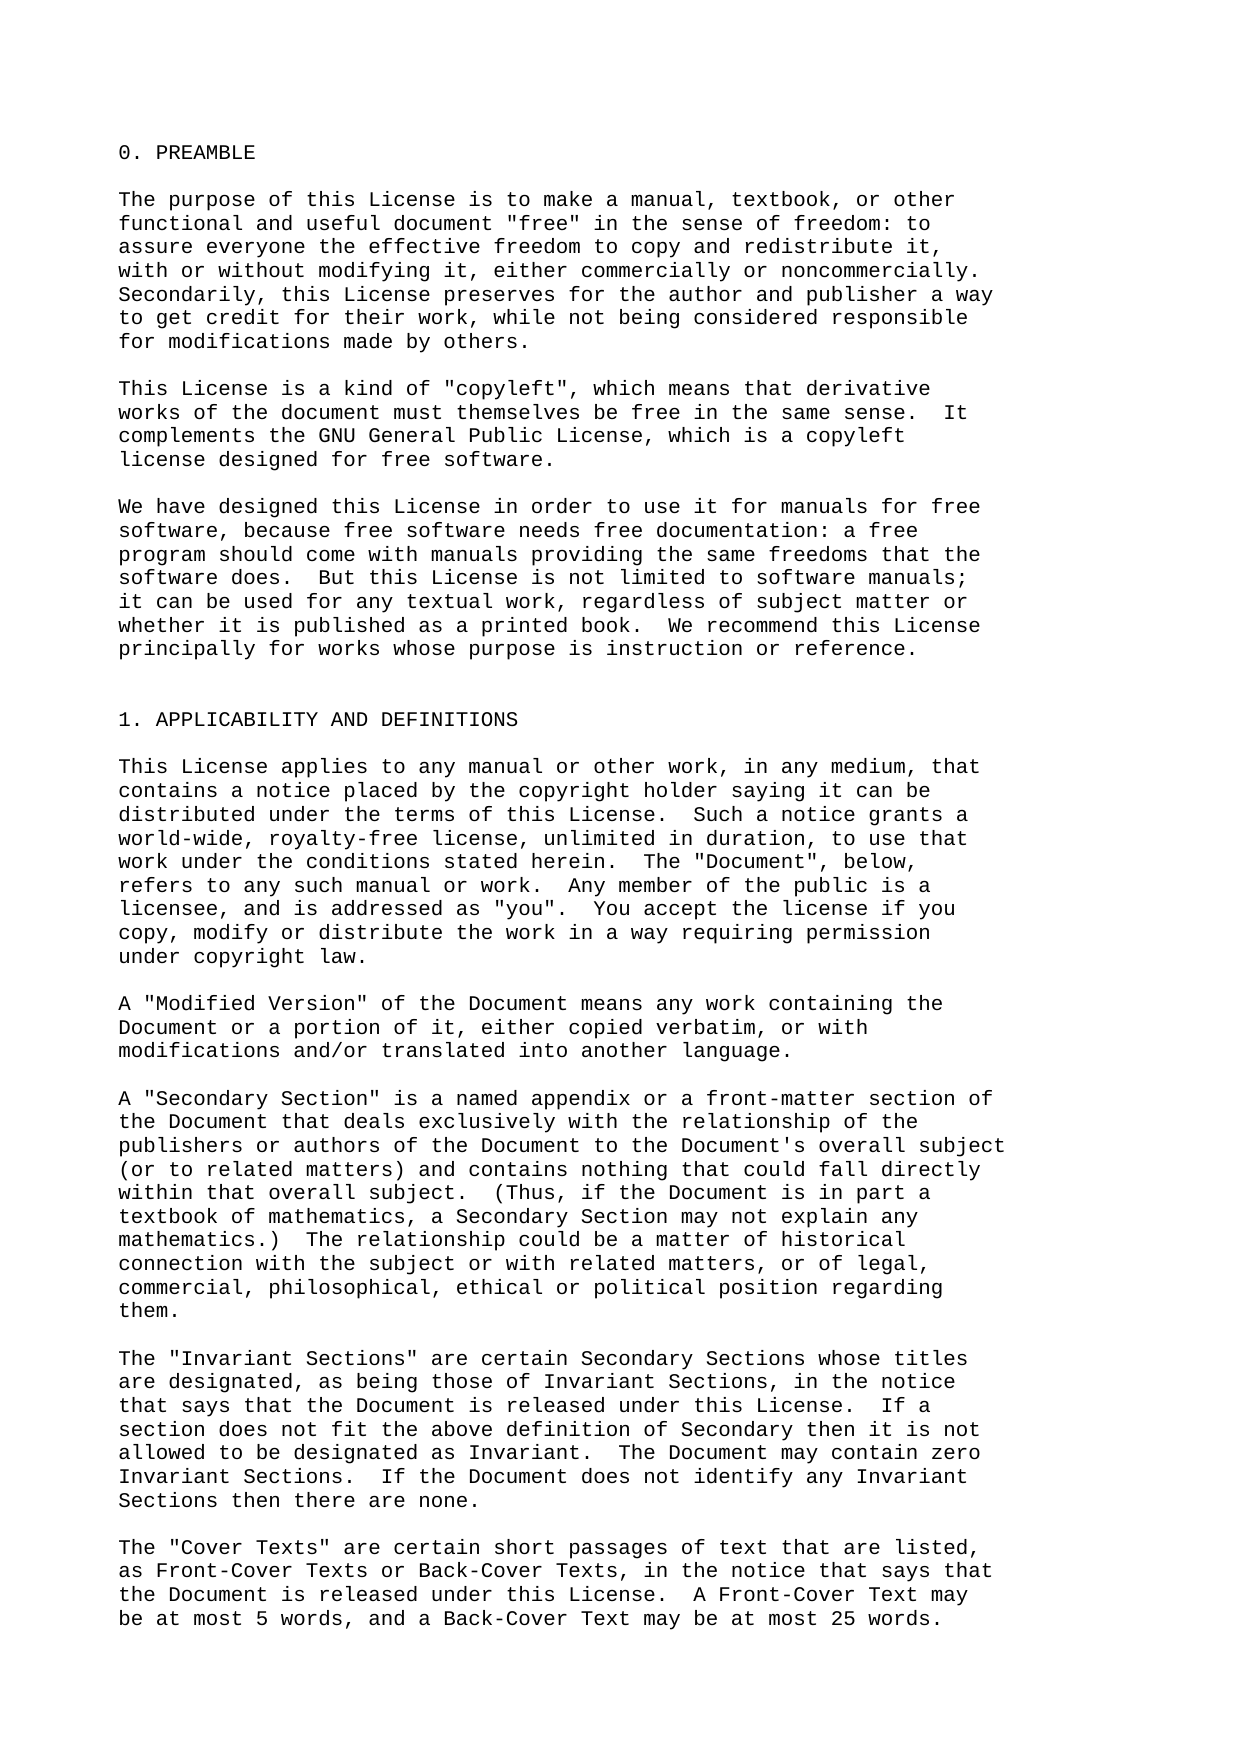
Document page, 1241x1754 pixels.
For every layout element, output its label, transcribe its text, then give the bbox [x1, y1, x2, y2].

text Secondarily, this License preserves for the author and publisher a way [118, 284, 1122, 307]
text the Document that deals exclusively with the relationship of the [118, 1111, 1122, 1135]
text whether it is published as a printed book. We recommend this License [118, 615, 1122, 638]
text world-wide, royalty-free license, unlimited in duration, to use that [118, 827, 1122, 851]
text A "Secondary Section" is a named appendix or a front-matter section of [118, 1088, 1122, 1111]
text mathematics.) The relationship could be a matter of historical [118, 1229, 1122, 1253]
text license designed for free software. [118, 449, 1122, 473]
text that says that the Document is released under this License. If a [118, 1395, 1122, 1419]
text complements the GNU General Public License, which is a copyleft [118, 426, 1122, 449]
text assure everyone the effective freedom to copy and redistribute it, [118, 236, 1122, 260]
text A "Modified Version" of the Document means any work containing the [118, 993, 1122, 1017]
text functional and useful document "free" in the sense of freedom: to [118, 213, 1122, 236]
text under copyright law. [118, 946, 1122, 969]
text This License applies to any manual or other work, in any medium, that [118, 757, 1122, 780]
text work under the conditions stated herein. The "Document", below, [118, 851, 1122, 875]
text Sections then there are none. [118, 1489, 1122, 1513]
text for modifications made by others. [118, 331, 1122, 354]
text publishers or authors of the Document to the Document's overall subject [118, 1135, 1122, 1158]
text section does not fit the above definition of Secondary then it is not [118, 1419, 1122, 1442]
text The purpose of this License is to make a manual, textbook, or other [118, 189, 1122, 213]
text textbook of mathematics, a Secondary Section may not explain any [118, 1206, 1122, 1229]
text the Document is released under this License. A Front-Cover Text may [118, 1584, 1122, 1608]
text Invariant Sections. If the Document does not identify any Invariant [118, 1466, 1122, 1489]
text We have designed this License in order to use it for manuals for free [118, 496, 1122, 520]
text software does. But this License is not limited to software manuals; [118, 567, 1122, 591]
text refers to any such manual or work. Any member of the public is a [118, 875, 1122, 898]
text Document or a portion of it, either copied verbatim, or with [118, 1017, 1122, 1040]
text contains a notice placed by the copyright holder saying it can be [118, 780, 1122, 804]
text allowed to be designated as Invariant. The Document may contain zero [118, 1442, 1122, 1466]
text connection with the subject or with related matters, or of legal, [118, 1253, 1122, 1277]
text as Front-Cover Texts or Back-Cover Texts, in the notice that says that [118, 1561, 1122, 1584]
text distributed under the terms of this License. Such a notice grants a [118, 804, 1122, 827]
text The "Invariant Sections" are certain Secondary Sections whose titles [118, 1348, 1122, 1371]
text with or without modifying it, either commercially or noncommercially. [118, 260, 1122, 284]
text works of the document must themselves be free in the same sense. It [118, 402, 1122, 426]
text This License is a kind of "copyleft", which means that derivative [118, 378, 1122, 402]
text program should come with manuals providing the same freedoms that the [118, 544, 1122, 567]
text are designated, as being those of Invariant Sections, in the notice [118, 1371, 1122, 1395]
text be at most 5 words, and a Back-Cover Text may be at most 25 words. [118, 1608, 1122, 1631]
text modifications and/or translated into another language. [118, 1040, 1122, 1064]
text within that overall subject. (Thus, if the Document is in part a [118, 1182, 1122, 1206]
text to get credit for their work, while not being considered responsible [118, 307, 1122, 331]
text licensee, and is addressed as "you". You accept the license if you [118, 898, 1122, 922]
text principally for works whose purpose is instruction or reference. [118, 638, 1122, 662]
text The "Cover Texts" are certain short passages of text that are listed, [118, 1537, 1122, 1561]
text copy, modify or distribute the work in a way requiring permission [118, 922, 1122, 946]
text (or to related matters) and contains nothing that could fall directly [118, 1158, 1122, 1182]
text them. [118, 1300, 1122, 1324]
text software, because free software needs free documentation: a free [118, 520, 1122, 544]
text commercial, philosophical, ethical or political position regarding [118, 1277, 1122, 1300]
text 0. PREAMBLE [118, 142, 1122, 165]
text it can be used for any textual work, regardless of subject matter or [118, 591, 1122, 615]
text 1. APPLICABILITY AND DEFINITIONS [118, 709, 1122, 733]
